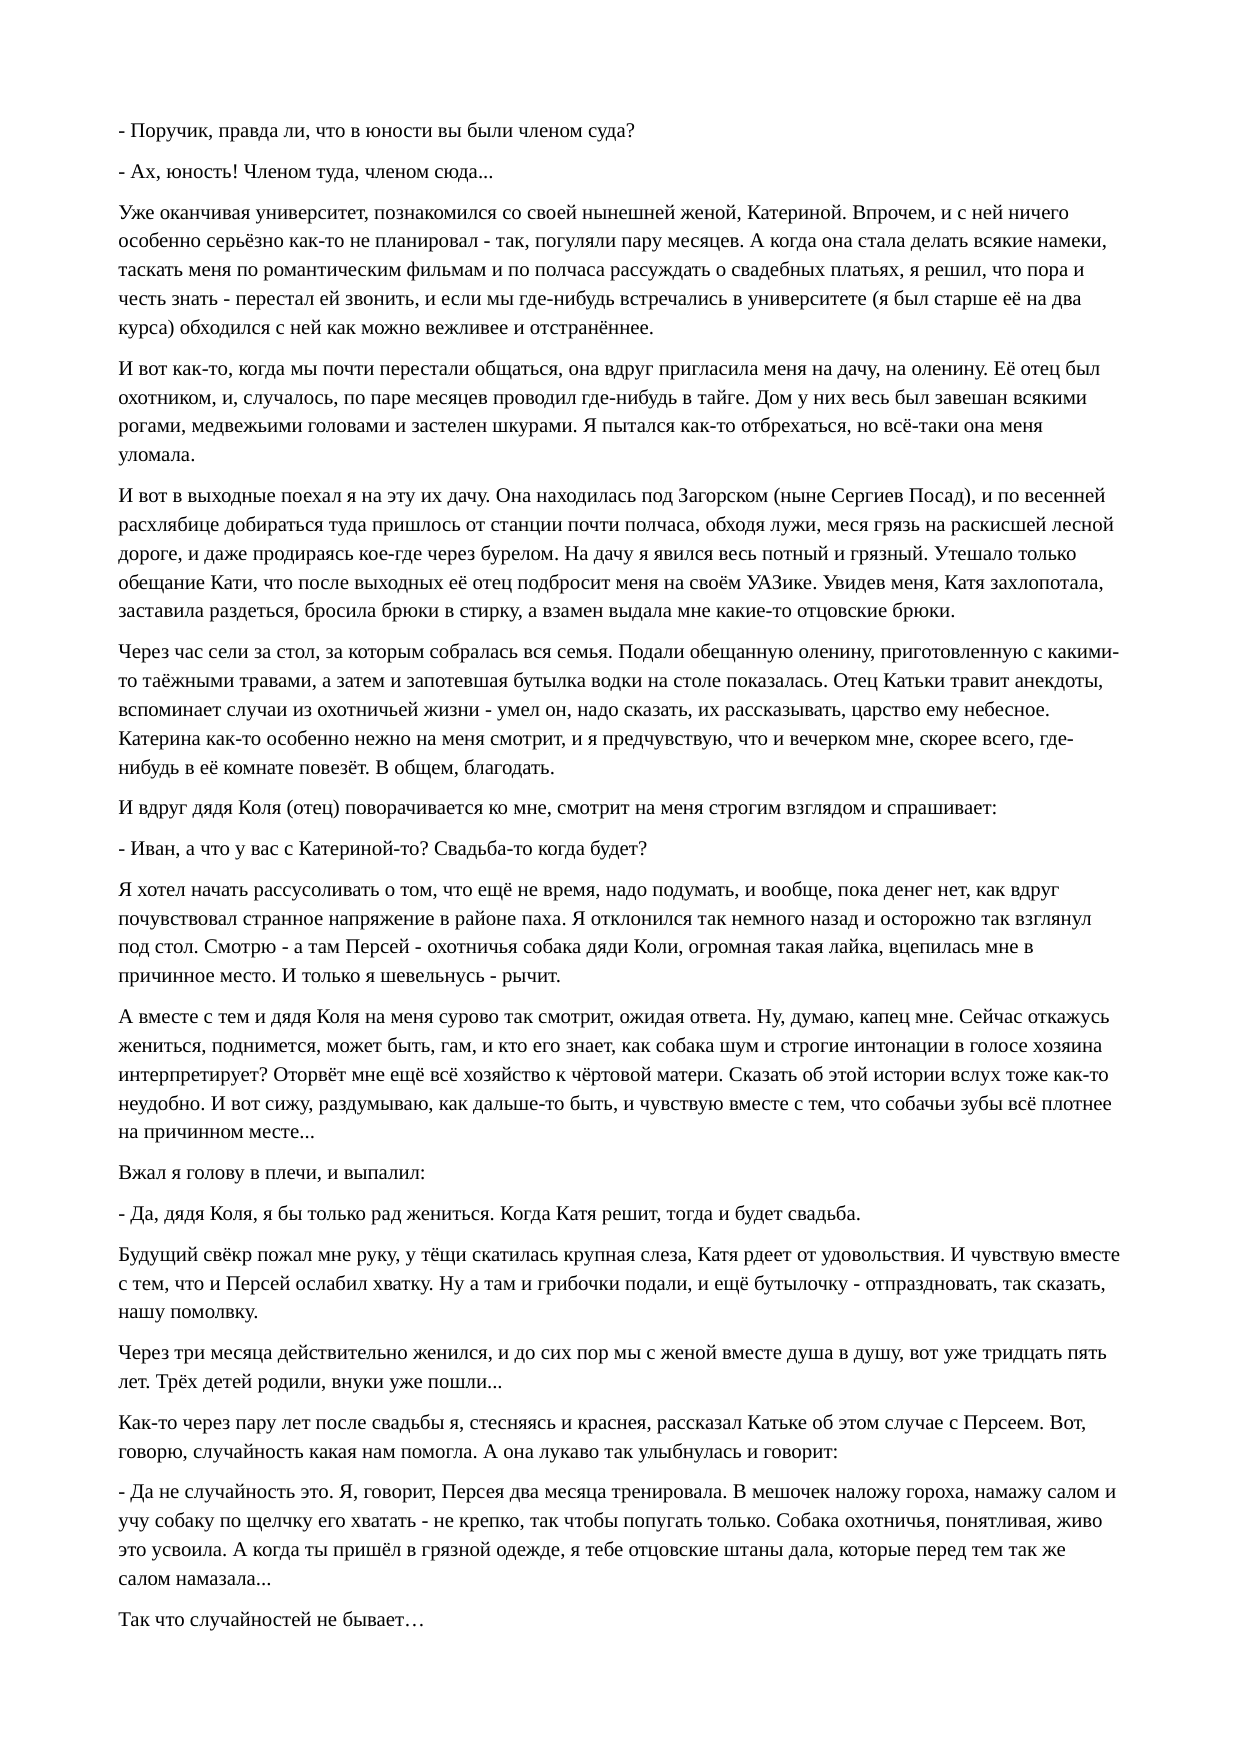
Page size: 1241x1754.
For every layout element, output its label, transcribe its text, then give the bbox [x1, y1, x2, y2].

text - Да не случайность это. Я, говорит, Персея два месяца тренировала. В мешочек наложу гороха, намажу салом и учу собаку по щелчку его хватать - не крепко, так чтобы попугать только. Собака охотничья, понятливая, живо это усвоила. А когда ты пришёл в грязной одежде, я тебе отцовские штаны дала, которые перед тем так же салом намазала... [118, 1479, 1122, 1590]
text - Ах, юность! Членом туда, членом сюда... [118, 159, 1122, 183]
text Через час сели за стол, за которым собралась вся семья. Подали обещанную оленину, приготовленную с какими-то таёжными травами, а затем и запотевшая бутылка водки на столе показалась. Отец Катьки травит анекдоты, вспоминает случаи из охотничьей жизни - умел он, надо сказать, их рассказывать, царство ему небесное. Катерина как-то особенно нежно на меня смотрит, и я предчувствую, что и вечерком мне, скорее всего, где-нибудь в её комнате повезёт. В общем, благодать. [118, 639, 1122, 779]
text И вот в выходные поехал я на эту их дачу. Она находилась под Загорском (ныне Сергиев Посад), и по весенней расхлябице добираться туда пришлось от станции почти полчаса, обходя лужи, меся грязь на раскисшей лесной дороге, и даже продираясь кое-где через бурелом. На дачу я явился весь потный и грязный. Утешало только обещание Кати, что после выходных её отец подбросит меня на своём УАЗике. Увидев меня, Катя захлопотала, заставила раздеться, бросила брюки в стирку, а взамен выдала мне какие-то отцовские брюки. [118, 483, 1122, 622]
text - Иван, а что у вас с Катериной-то? Свадьба-то когда будет? [118, 836, 1122, 860]
text - Да, дядя Коля, я бы только рад жениться. Когда Катя решит, тогда и будет свадьба. [118, 1201, 1122, 1225]
text И вдруг дядя Коля (отец) поворачивается ко мне, смотрит на меня строгим взглядом и спрашивает: [118, 795, 1122, 819]
text Вжал я голову в плечи, и выпалил: [118, 1160, 1122, 1184]
text Как-то через пару лет после свадьбы я, стесняясь и краснея, рассказал Катьке об этом случае с Персеем. Вот, говорю, случайность какая нам помогла. А она лукаво так улыбнулась и говорит: [118, 1410, 1122, 1463]
text Через три месяца действительно женился, и до сих пор мы с женой вместе душа в душу, вот уже тридцать пять лет. Трёх детей родили, внуки уже пошли... [118, 1340, 1122, 1393]
text Уже оканчивая университет, познакомился со своей нынешней женой, Катериной. Впрочем, и с ней ничего особенно серьёзно как-то не планировал - так, погуляли пару месяцев. А когда она стала делать всякие намеки, таскать меня по романтическим фильмам и по полчаса рассуждать о свадебных платьях, я решил, что пора и честь знать - перестал ей звонить, и если мы где-нибудь встречались в университете (я был старше её на два курса) обходился с ней как можно вежливее и отстранённее. [118, 199, 1122, 339]
text А вместе с тем и дядя Коля на меня сурово так смотрит, ожидая ответа. Ну, думаю, капец мне. Сейчас откажусь жениться, поднимется, может быть, гам, и кто его знает, как собака шум и строгие интонации в голосе хозяина интерпретирует? Оторвёт мне ещё всё хозяйство к чёртовой матери. Сказать об этой истории вслух тоже как-то неудобно. И вот сижу, раздумываю, как дальше-то быть, и чувствую вместе с тем, что собачьи зубы всё плотнее на причинном месте... [118, 1004, 1122, 1143]
text Будущий свёкр пожал мне руку, у тёщи скатилась крупная слеза, Катя рдеет от удовольствия. И чувствую вместе с тем, что и Персей ослабил хватку. Ну а там и грибочки подали, и ещё бутылочку - отпраздновать, так сказать, нашу помолвку. [118, 1242, 1122, 1323]
text Я хотел начать рассусоливать о том, что ещё не время, надо подумать, и вообще, пока денег нет, как вдруг почувствовал странное напряжение в районе паха. Я отклонился так немного назад и осторожно так взглянул под стол. Смотрю - а там Персей - охотничья собака дяди Коли, огромная такая лайка, вцепилась мне в причинное место. И только я шевельнусь - рычит. [118, 877, 1122, 987]
text - Поручик, правда ли, что в юности вы были членом суда? [118, 118, 1122, 142]
text И вот как-то, когда мы почти перестали общаться, она вдруг пригласила меня на дачу, на оленину. Её отец был охотником, и, случалось, по паре месяцев проводил где-нибудь в тайге. Дом у них весь был завешан всякими рогами, медвежьими головами и застелен шкурами. Я пытался как-то отбрехаться, но всё-таки она меня уломала. [118, 356, 1122, 466]
text Так что случайностей не бывает… [118, 1607, 1122, 1631]
